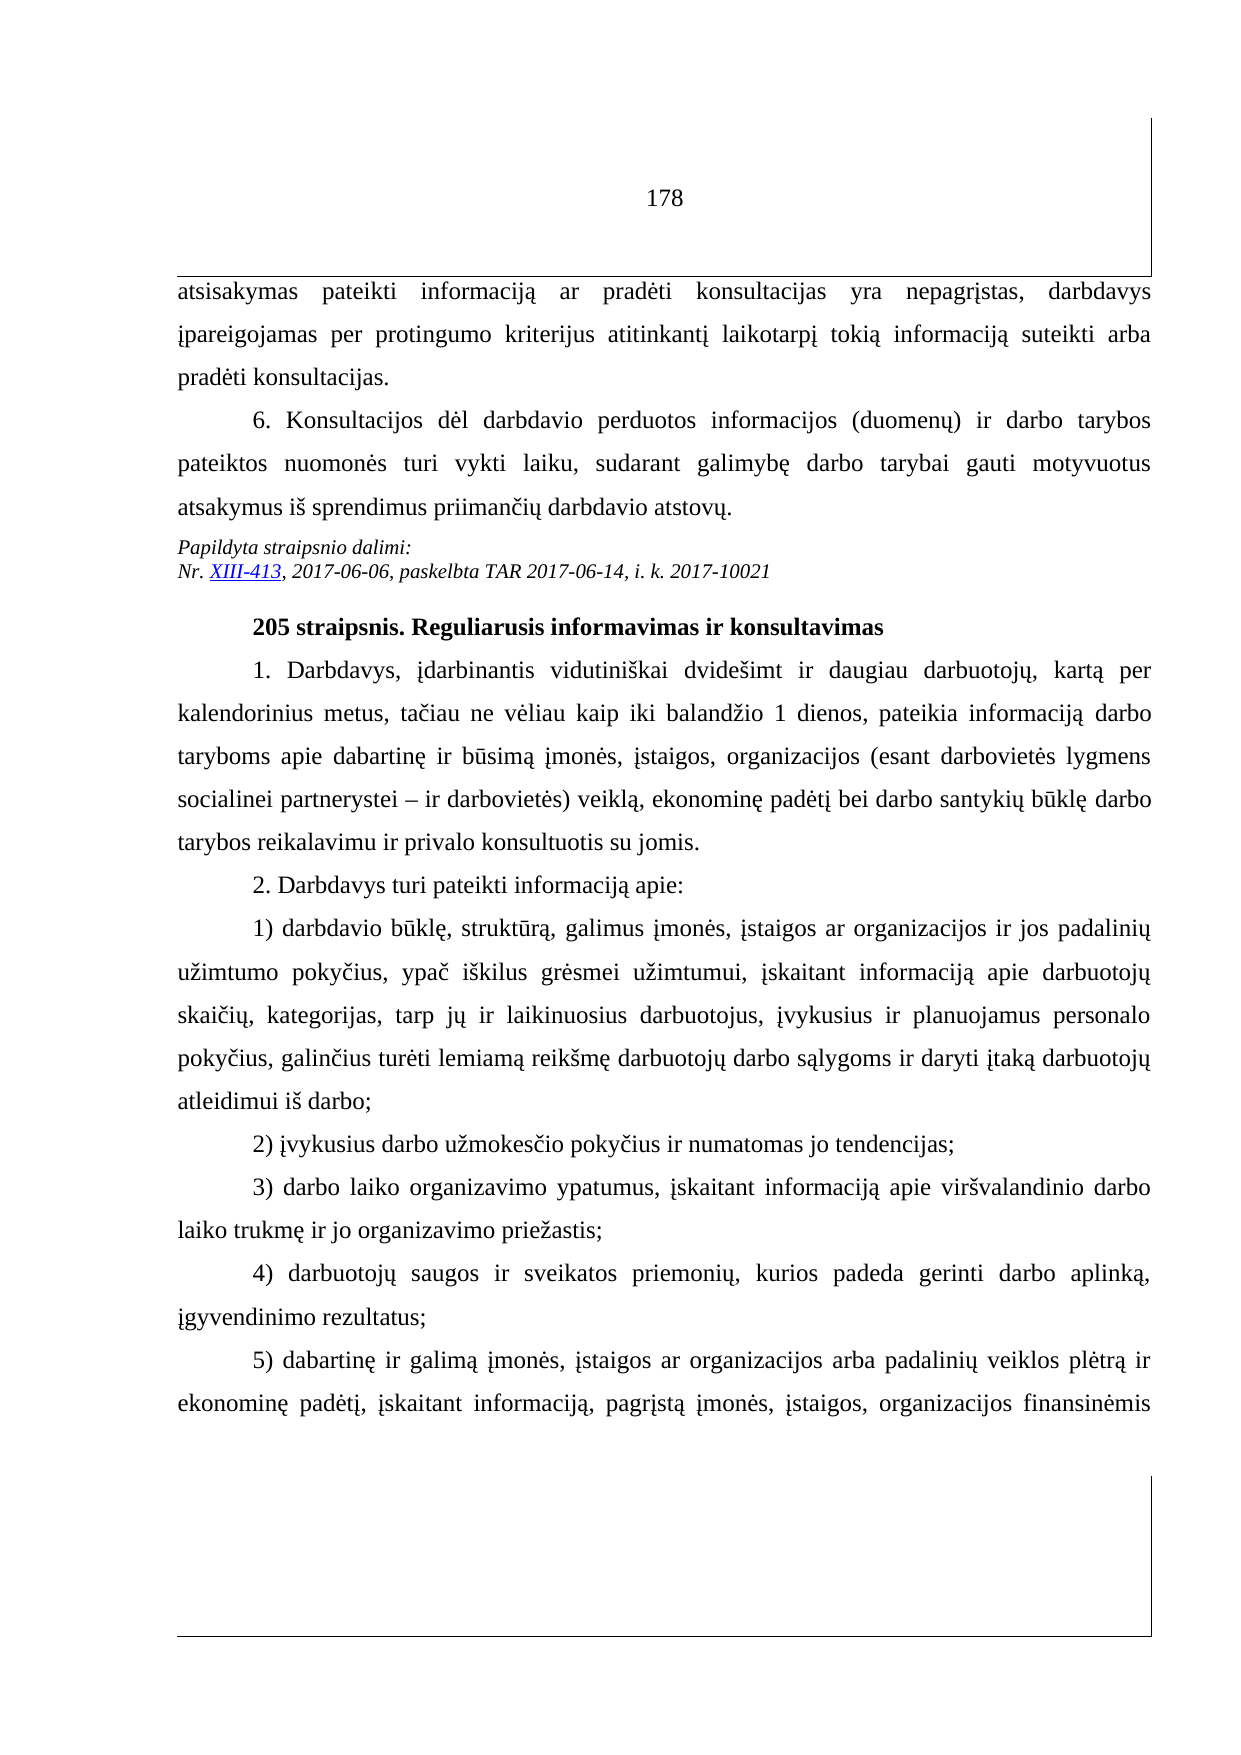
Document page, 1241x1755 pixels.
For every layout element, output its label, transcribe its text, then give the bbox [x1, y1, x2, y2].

text atsisakymas pateikti informaciją ar pradėti konsultacijas yra nepagrįstas, darbdavys įpareigojamas per protingumo kriterijus atitinkantį laikotarpį tokią informaciją suteikti arba pradėti konsultacijas. [177, 276, 1152, 391]
text 5) dabartinę ir galimą įmonės, įstaigos ar organizacijos arba padalinių veiklos plėtrą ir ekonominę padėtį, įskaitant informaciją, pagrįstą įmonės, įstaigos, organizacijos finansinėmis [177, 1345, 1152, 1417]
text 3) darbo laiko organizavimo ypatumus, įskaitant informaciją apie viršvalandinio darbo laiko trukmę ir jo organizavimo priežastis; [177, 1172, 1152, 1244]
text 2) įvykusius darbo užmokesčio pokyčius ir numatomas jo tendencijas; [177, 1129, 1152, 1158]
text 1. Darbdavys, įdarbinantis vidutiniškai dvidešimt ir daugiau darbuotojų, kartą per kalendorinius metus, tačiau ne vėliau kaip iki balandžio 1 dienos, pateikia informaciją darbo taryboms apie dabartinę ir būsimą įmonės, įstaigos, organizacijos (esant darbovietės lygmens socialinei partnerystei – ir darbovietės) veiklą, ekonominę padėtį bei darbo santykių būklę darbo tarybos reikalavimu ir privalo konsultuotis su jomis. [177, 655, 1152, 856]
text 1) darbdavio būklę, struktūrą, galimus įmonės, įstaigos ar organizacijos ir jos padalinių užimtumo pokyčius, ypač iškilus grėsmei užimtumui, įskaitant informaciją apie darbuotojų skaičių, kategorijas, tarp jų ir laikinuosius darbuotojus, įvykusius ir planuojamus personalo pokyčius, galinčius turėti lemiamą reikšmę darbuotojų darbo sąlygoms ir daryti įtaką darbuotojų atleidimui iš darbo; [177, 913, 1152, 1115]
text Papildyta straipsnio dalimi: [177, 535, 1152, 559]
text 4) darbuotojų saugos ir sveikatos priemonių, kurios padeda gerinti darbo aplinką, įgyvendinimo rezultatus; [177, 1258, 1152, 1330]
subtitle 205 straipsnis. Reguliarusis informavimas ir konsultavimas [177, 612, 1152, 640]
text 6. Konsultacijos dėl darbdavio perduotos informacijos (duomenų) ir darbo tarybos pateiktos nuomonės turi vykti laiku, sudarant galimybę darbo tarybai gauti motyvuotus atsakymus iš sprendimus priimančių darbdavio atstovų. [177, 405, 1152, 520]
text 2. Darbdavys turi pateikti informaciją apie: [177, 870, 1152, 899]
text Nr. XIII-413, 2017-06-06, paskelbta TAR 2017-06-14, i. k. 2017-10021 [177, 559, 1152, 583]
